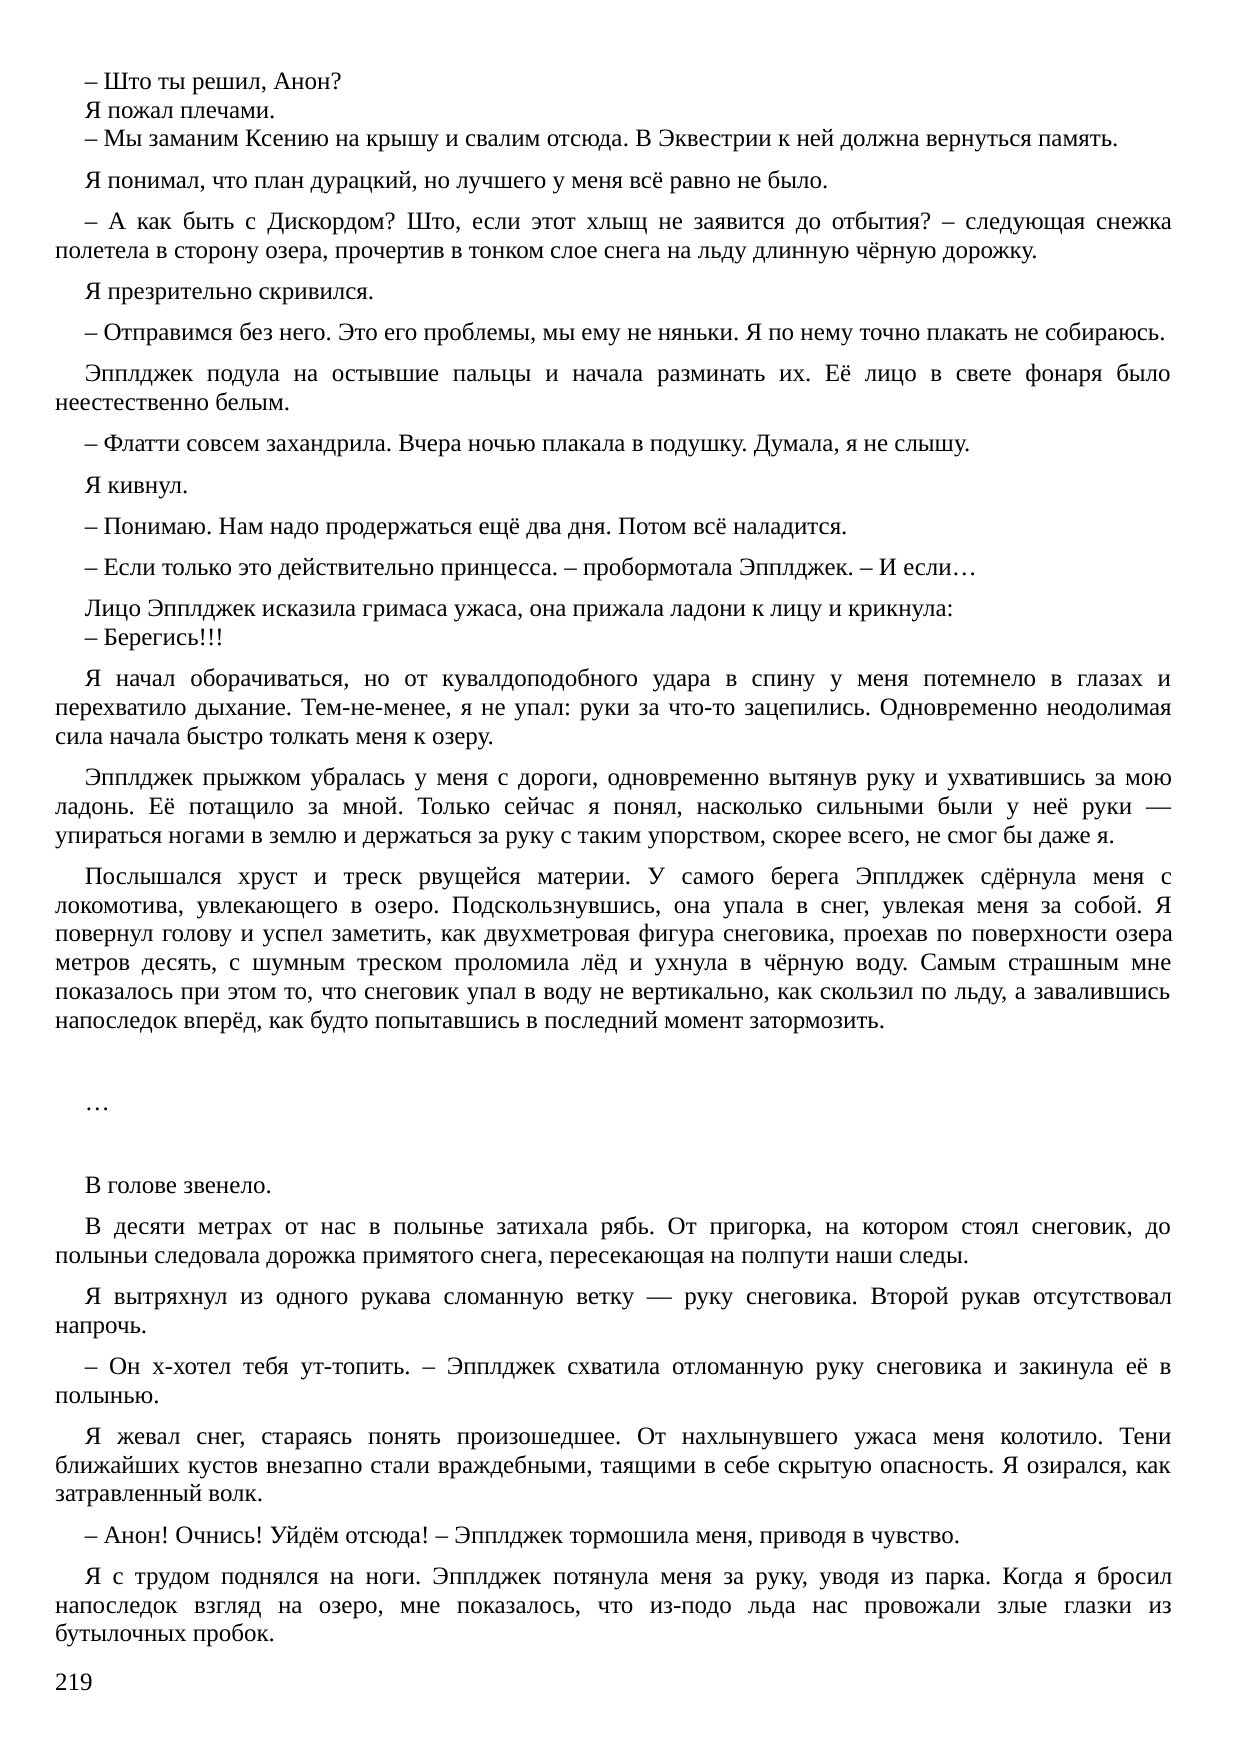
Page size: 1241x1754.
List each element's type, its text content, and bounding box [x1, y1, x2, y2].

text – Флатти совсем захандрила. Вчера ночью плакала в подушку. Думала, я не слышу. [55, 428, 1173, 457]
text – Он х-хотел тебя ут-топить. – Эпплджек схватила отломанную руку снеговика и закинула её в полынью. [55, 1351, 1173, 1408]
text Я презрительно скривился. [55, 276, 1173, 305]
text Я жевал снег, стараясь понять произошедшее. От нахлынувшего ужаса меня колотило. Тени ближайших кустов внезапно стали враждебными, таящими в себе скрытую опасность. Я озирался, как затравленный волк. [55, 1421, 1173, 1507]
text – Берегись!!! [55, 622, 1173, 651]
text Эпплджек подула на остывшие пальцы и начала разминать их. Её лицо в свете фонаря было неестественно белым. [55, 358, 1173, 416]
text – Понимаю. Нам надо продержаться ещё два дня. Потом всё наладится. [55, 511, 1173, 540]
text – Што ты решил, Анон? [55, 66, 1173, 95]
text Послышался хруст и треск рвущейся материи. У самого берега Эпплджек сдёрнула меня с локомотива, увлекающего в озеро. Подскользнувшись, она упала в снег, увлекая меня за собой. Я повернул голову и успел заметить, как двухметровая фигура снеговика, проехав по поверхности озера метров десять, с шумным треском проломила лёд и ухнула в чёрную воду. Самым страшным мне показалось при этом то, что снеговик упал в воду не вертикально, как скользил по льду, а завалившись напоследок вперёд, как будто попытавшись в последний момент затормозить. [55, 861, 1173, 1033]
text – Анон! Очнись! Уйдём отсюда! – Эпплджек тормошила меня, приводя в чувство. [55, 1520, 1173, 1548]
text Я кивнул. [55, 470, 1173, 498]
text – А как быть с Дискордом? Што, если этот хлыщ не заявится до отбытия? – следующая снежка полетела в сторону озера, прочертив в тонком слое снега на льду длинную чёрную дорожку. [55, 206, 1173, 263]
text – Мы заманим Ксению на крышу и свалим отсюда. В Эквестрии к ней должна вернуться память. [55, 123, 1173, 152]
text В голове звенело. [55, 1170, 1173, 1198]
text Я понимал, что план дурацкий, но лучшего у меня всё равно не было. [55, 165, 1173, 193]
text Я начал оборачиваться, но от кувалдоподобного удара в спину у меня потемнело в глазах и перехватило дыхание. Тем-не-менее, я не упал: руки за что-то зацепились. Одновременно неодолимая сила начала быстро толкать меня к озеру. [55, 663, 1173, 750]
text – Отправимся без него. Это его проблемы, мы ему не няньки. Я по нему точно плакать не собираюсь. [55, 317, 1173, 346]
text Эпплджек прыжком убралась у меня с дороги, одновременно вытянув руку и ухватившись за мою ладонь. Её потащило за мной. Только сейчас я понял, насколько сильными были у неё руки — упираться ногами в землю и держаться за руку с таким упорством, скорее всего, не смог бы даже я. [55, 762, 1173, 848]
text В десяти метрах от нас в полынье затихала рябь. От пригорка, на котором стоял снеговик, до полыньи следовала дорожка примятого снега, пересекающая на полпути наши следы. [55, 1211, 1173, 1268]
text Я вытряхнул из одного рукава сломанную ветку — руку снеговика. Второй рукав отсутствовал напрочь. [55, 1281, 1173, 1338]
text – Если только это действительно принцесса. – пробормотала Эпплджек. – И если… [55, 552, 1173, 581]
text … [55, 1087, 1173, 1116]
text Лицо Эпплджек исказила гримаса ужаса, она прижала ладони к лицу и крикнула: [55, 593, 1173, 622]
text Я пожал плечами. [55, 95, 1173, 123]
text Я с трудом поднялся на ноги. Эпплджек потянула меня за руку, уводя из парка. Когда я бросил напоследок взгляд на озеро, мне показалось, что из-подо льда нас провожали злые глазки из бутылочных пробок. [55, 1561, 1173, 1647]
